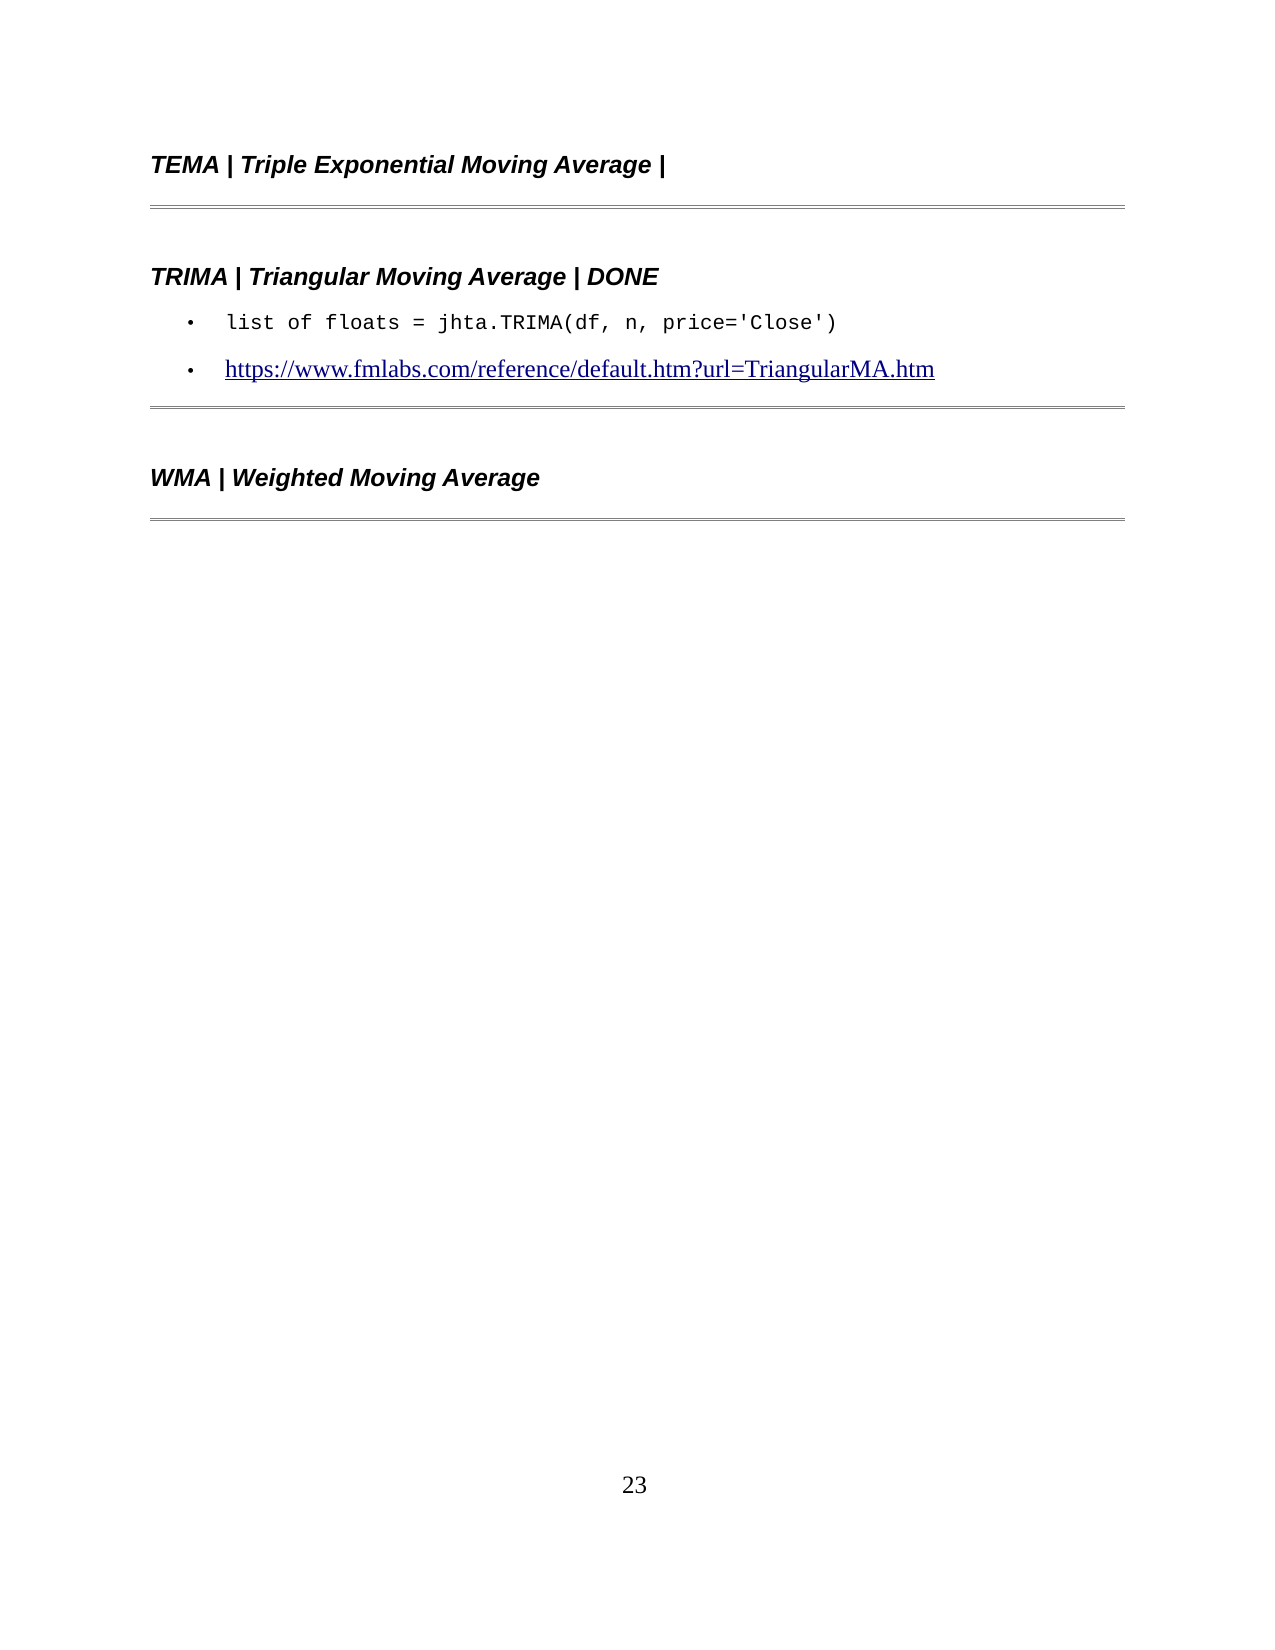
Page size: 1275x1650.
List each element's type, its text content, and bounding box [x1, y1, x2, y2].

subtitle TRIMA | Triangular Moving Average | DONE [150, 262, 1125, 291]
list https://www.fmlabs.com/reference/default.htm?url=TriangularMA.htm [187, 354, 1125, 382]
list list of floats = jhta.TRIMA(df, n, price='Close') [187, 312, 1125, 336]
subtitle TEMA | Triple Exponential Moving Average | [150, 150, 1125, 178]
subtitle WMA | Weighted Moving Average [150, 463, 1125, 491]
